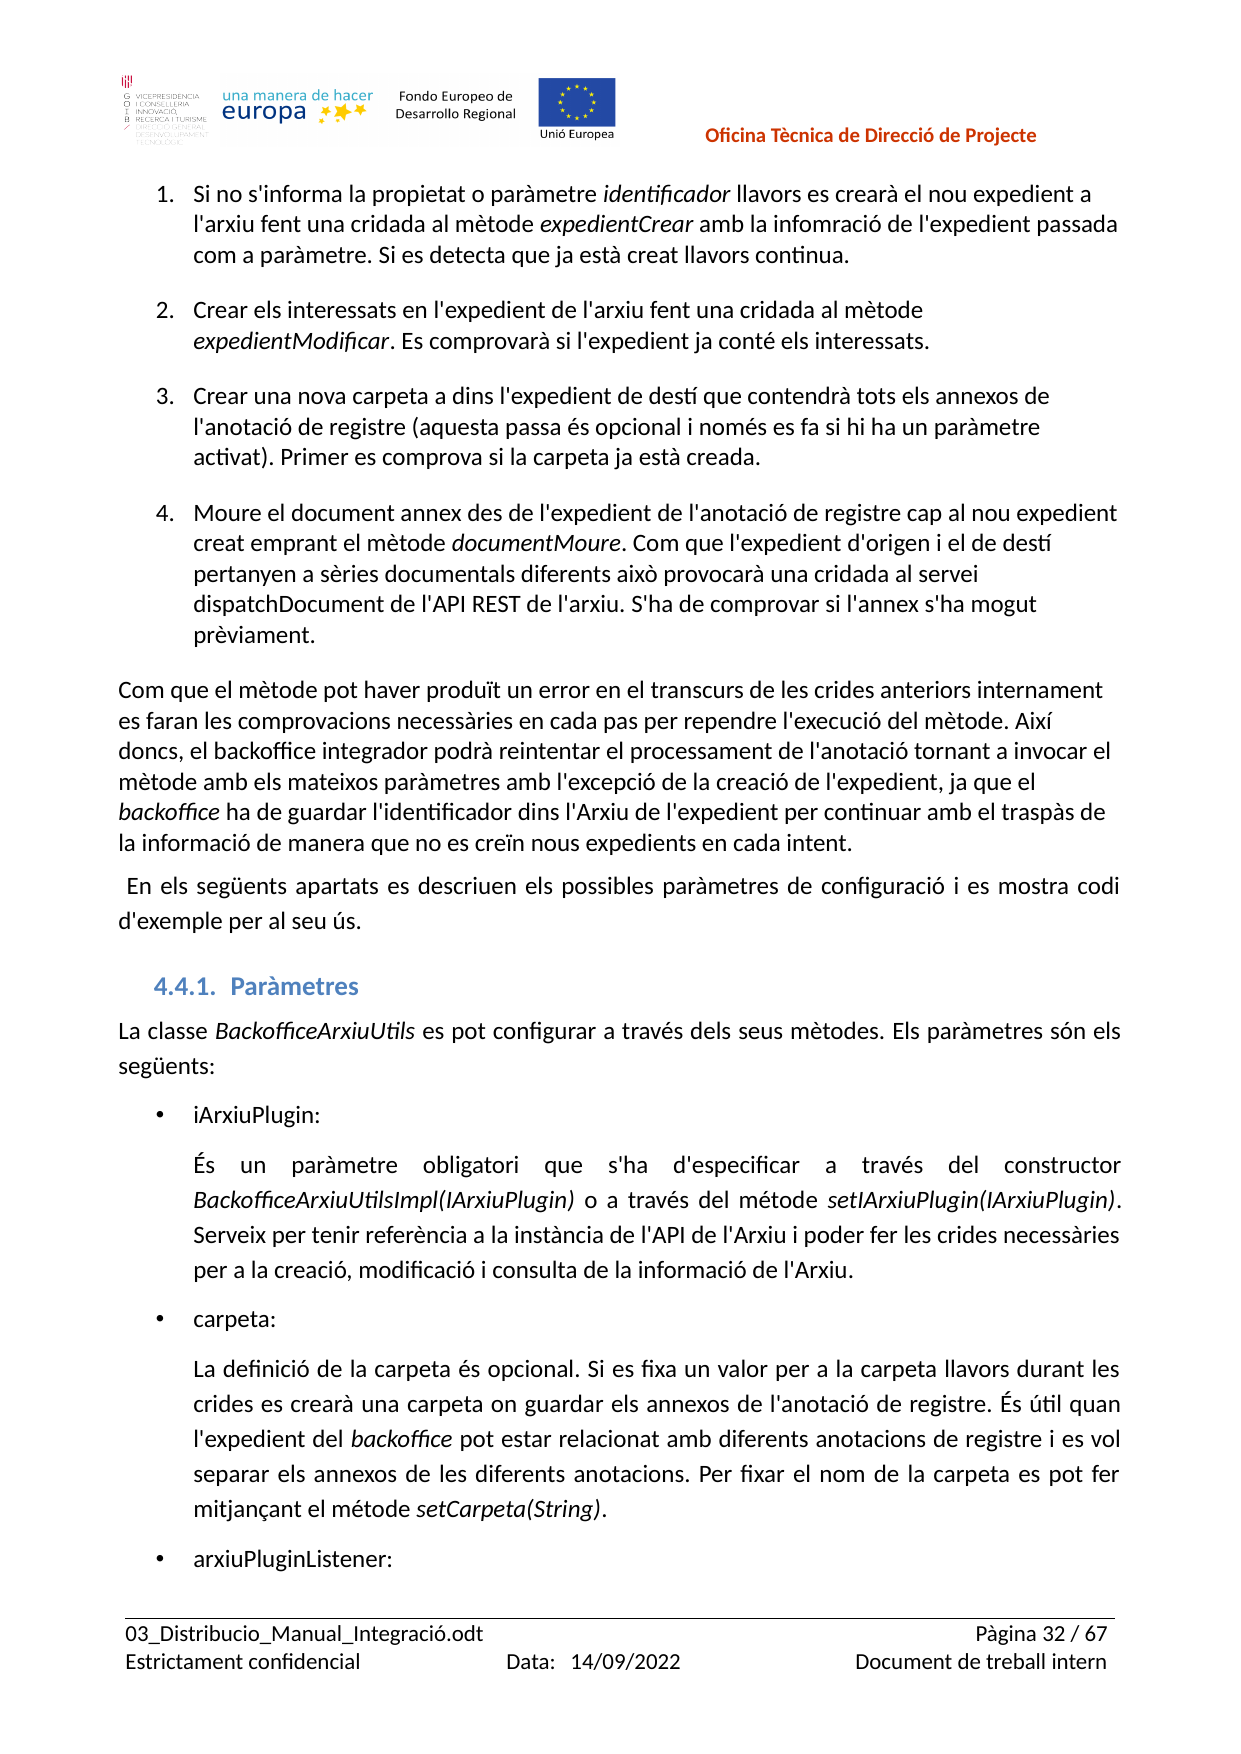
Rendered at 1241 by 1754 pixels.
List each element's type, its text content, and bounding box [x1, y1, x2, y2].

list Si no s'informa la propietat o paràmetre identificador llavors es crearà el nou expedient a l'arxiu fent una cridada al mètode expedientCrear amb la infomració de l'expedient passada com a paràmetre. Si es detecta que ja està creat llavors continua. [156, 178, 1122, 269]
list carpeta: [156, 1303, 1122, 1334]
picture [219, 73, 621, 147]
list Moure el document annex des de l'expedient de l'anotació de registre cap al nou expedient creat emprant el mètode documentMoure. Com que l'expedient d'origen i el de destí pertanyen a sèries documentals diferents això provocarà una cridada al servei dispatchDocument de l'API REST de l'arxiu. S'ha de comprovar si l'annex s'ha mogut prèviament. [156, 497, 1122, 649]
subtitle Paràmetres [153, 969, 1122, 1002]
list Crear els interessats en l'expedient de l'arxiu fent una cridada al mètode expedientModificar. Es comprovarà si l'expedient ja conté els interessats. [156, 294, 1122, 355]
list iArxiuPlugin: [156, 1099, 1122, 1130]
picture [118, 73, 213, 147]
text La classe BackofficeArxiuUtils es pot configurar a través dels seus mètodes. Els paràmetres són els següents: [118, 1015, 1122, 1080]
list Crear una nova carpeta a dins l'expedient de destí que contendrà tots els annexos de l'anotació de registre (aquesta passa és opcional i només es fa si hi ha un paràmetre activat). Primer es comprova si la carpeta ja està creada. [156, 380, 1122, 472]
list És un paràmetre obligatori que s'ha d'especificar a través del constructor BackofficeArxiuUtilsImpl(IArxiuPlugin) o a través del métode setIArxiuPlugin(IArxiuPlugin). Serveix per tenir referència a la instància de l'API de l'Arxiu i poder fer les crides necessàries per a la creació, modificació i consulta de la informació de l'Arxiu. [156, 1149, 1122, 1284]
text Com que el mètode pot haver produït un error en el transcurs de les crides anteriors internament es faran les comprovacions necessàries en cada pas per rependre l'execució del mètode. Així doncs, el backoffice integrador podrà reintentar el processament de l'anotació tornant a invocar el mètode amb els mateixos paràmetres amb l'excepció de la creació de l'expedient, ja que el backoffice ha de guardar l'identificador dins l'Arxiu de l'expedient per continuar amb el traspàs de la informació de manera que no es creïn nous expedients en cada intent. [118, 674, 1122, 858]
list La definició de la carpeta és opcional. Si es fixa un valor per a la carpeta llavors durant les crides es crearà una carpeta on guardar els annexos de l'anotació de registre. És útil quan l'expedient del backoffice pot estar relacionat amb diferents anotacions de registre i es vol separar els annexos de les diferents anotacions. Per fixar el nom de la carpeta es pot fer mitjançant el métode setCarpeta(String). [156, 1353, 1122, 1524]
text En els següents apartats es descriuen els possibles paràmetres de configuració i es mostra codi d'exemple per al seu ús. [118, 870, 1122, 936]
list arxiuPluginListener: [156, 1543, 1122, 1573]
